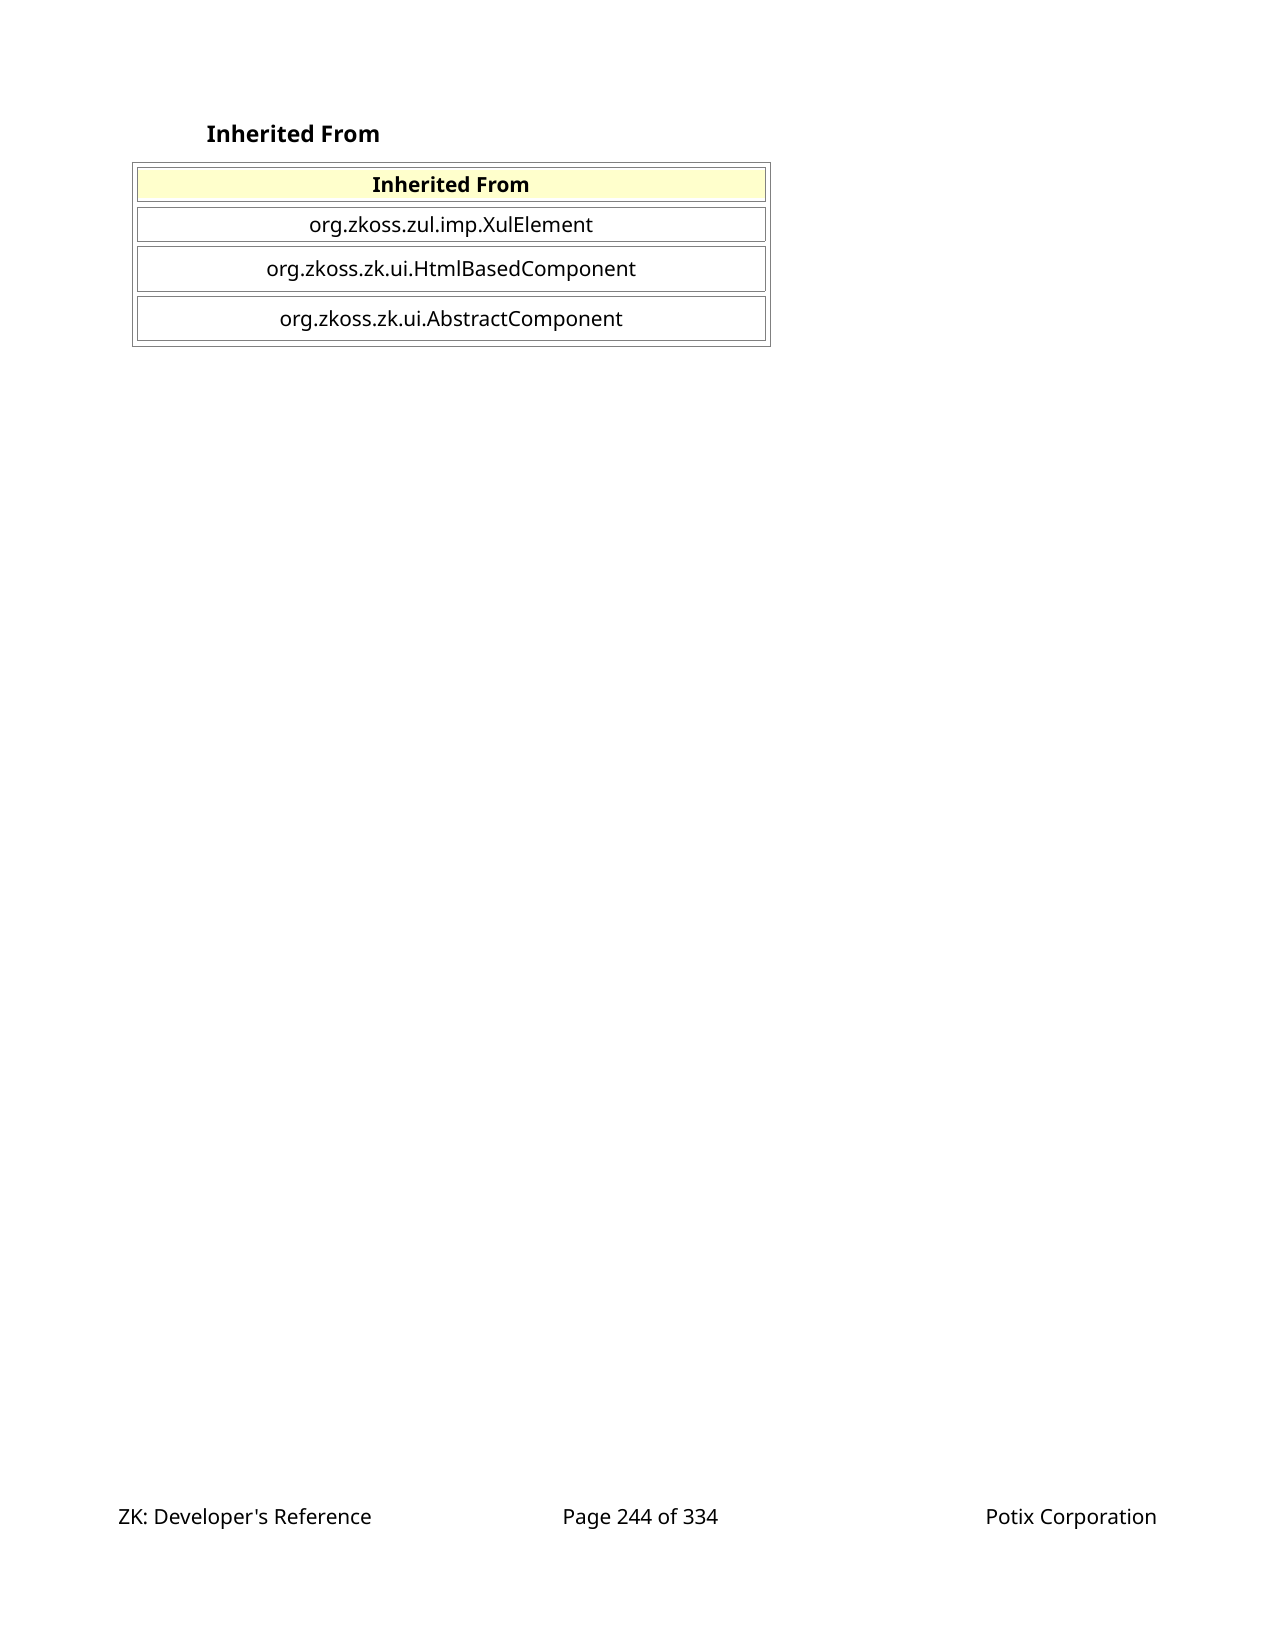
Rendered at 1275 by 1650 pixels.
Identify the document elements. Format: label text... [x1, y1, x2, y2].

subtitle Inherited From [207, 118, 1157, 149]
table_cell org.zkoss.zk.ui.HtmlBasedComponent [134, 241, 768, 291]
table_cell org.zkoss.zul.imp.XulElement [134, 201, 768, 241]
table_cell org.zkoss.zk.ui.AbstractComponent [134, 291, 768, 340]
table_header Inherited From [134, 163, 768, 201]
